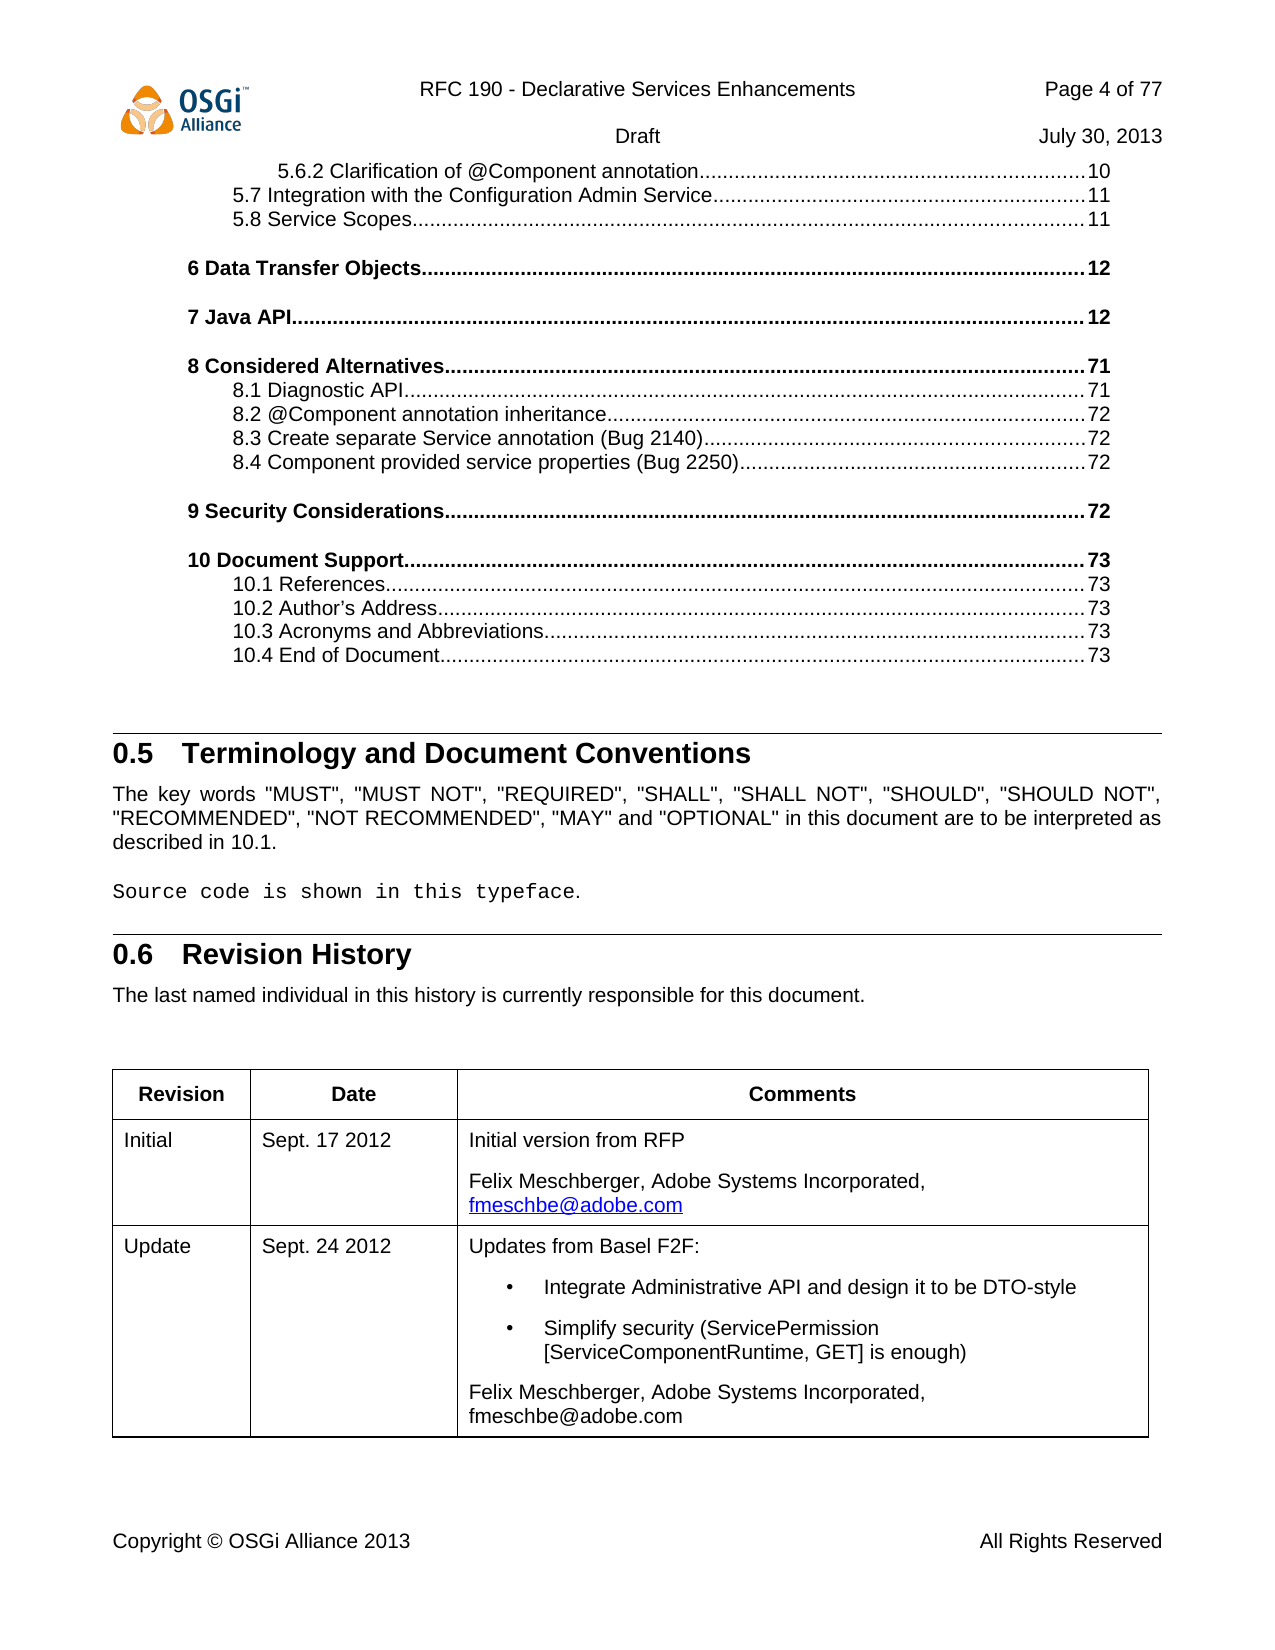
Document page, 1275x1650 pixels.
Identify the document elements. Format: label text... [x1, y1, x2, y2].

table_header Date [251, 1070, 457, 1118]
text The key words "MUST", "MUST NOT", "REQUIRED", "SHALL", "SHALL NOT", "SHOULD", "SHOULD NOT", "RECOMMENDED", "NOT RECOMMENDED", "MAY" and "OPTIONAL" in this document are to be interpreted as described in . [112, 782, 1162, 854]
text 5.7 Integration with the Configuration Admin Service 11 [232, 183, 1162, 207]
text 5.8 Service Scopes 11 [232, 207, 1162, 231]
text 7 Java API 12 [187, 305, 1162, 329]
table_cell Update [113, 1226, 250, 1436]
text 10 Document Support 73 [187, 547, 1162, 571]
text 8.1 Diagnostic API 71 [232, 378, 1162, 402]
text 8.4 Component provided service properties (Bug 2250) 72 [232, 449, 1162, 473]
text 10.3 Acronyms and Abbreviations 73 [232, 619, 1162, 643]
text 8.2 @Component annotation inheritance 72 [232, 402, 1162, 426]
text The last named individual in this history is currently responsible for this document. [112, 983, 1162, 1007]
picture [113, 78, 257, 142]
subtitle Terminology and Document Conventions [112, 734, 1162, 769]
table_cell Updates from Basel F2F: Integrate Administrative API and design it to be DTO-style Simplify security (ServicePermission [ServiceComponentRuntime, GET] is enough) Felix Meschberger, Adobe Systems Incorporated, fmeschbe@adobe.com [458, 1226, 1148, 1436]
text Source code is shown in this typeface. [112, 879, 1162, 905]
table_cell Initial [113, 1120, 250, 1225]
text 10.1 References 73 [232, 571, 1162, 595]
table_header Comments [458, 1070, 1148, 1118]
text 10.2 Author’s Address 73 [232, 595, 1162, 619]
text 8.3 Create separate Service annotation (Bug 2140) 72 [232, 426, 1162, 449]
subtitle Revision History [112, 935, 1162, 971]
text 8 Considered Alternatives 71 [187, 354, 1162, 378]
text 5.6.2 Clarification of @Component annotation 10 [277, 159, 1162, 183]
table_cell Initial version from RFP Felix Meschberger, Adobe Systems Incorporated, fmeschbe@adobe.com [458, 1120, 1148, 1225]
table_cell Sept. 17 2012 [251, 1120, 457, 1225]
text 9 Security Considerations 72 [187, 498, 1162, 522]
text 10.4 End of Document 73 [232, 643, 1162, 667]
text 6 Data Transfer Objects 12 [187, 256, 1162, 280]
table_cell Sept. 24 2012 [251, 1226, 457, 1436]
table_header Revision [113, 1070, 250, 1118]
